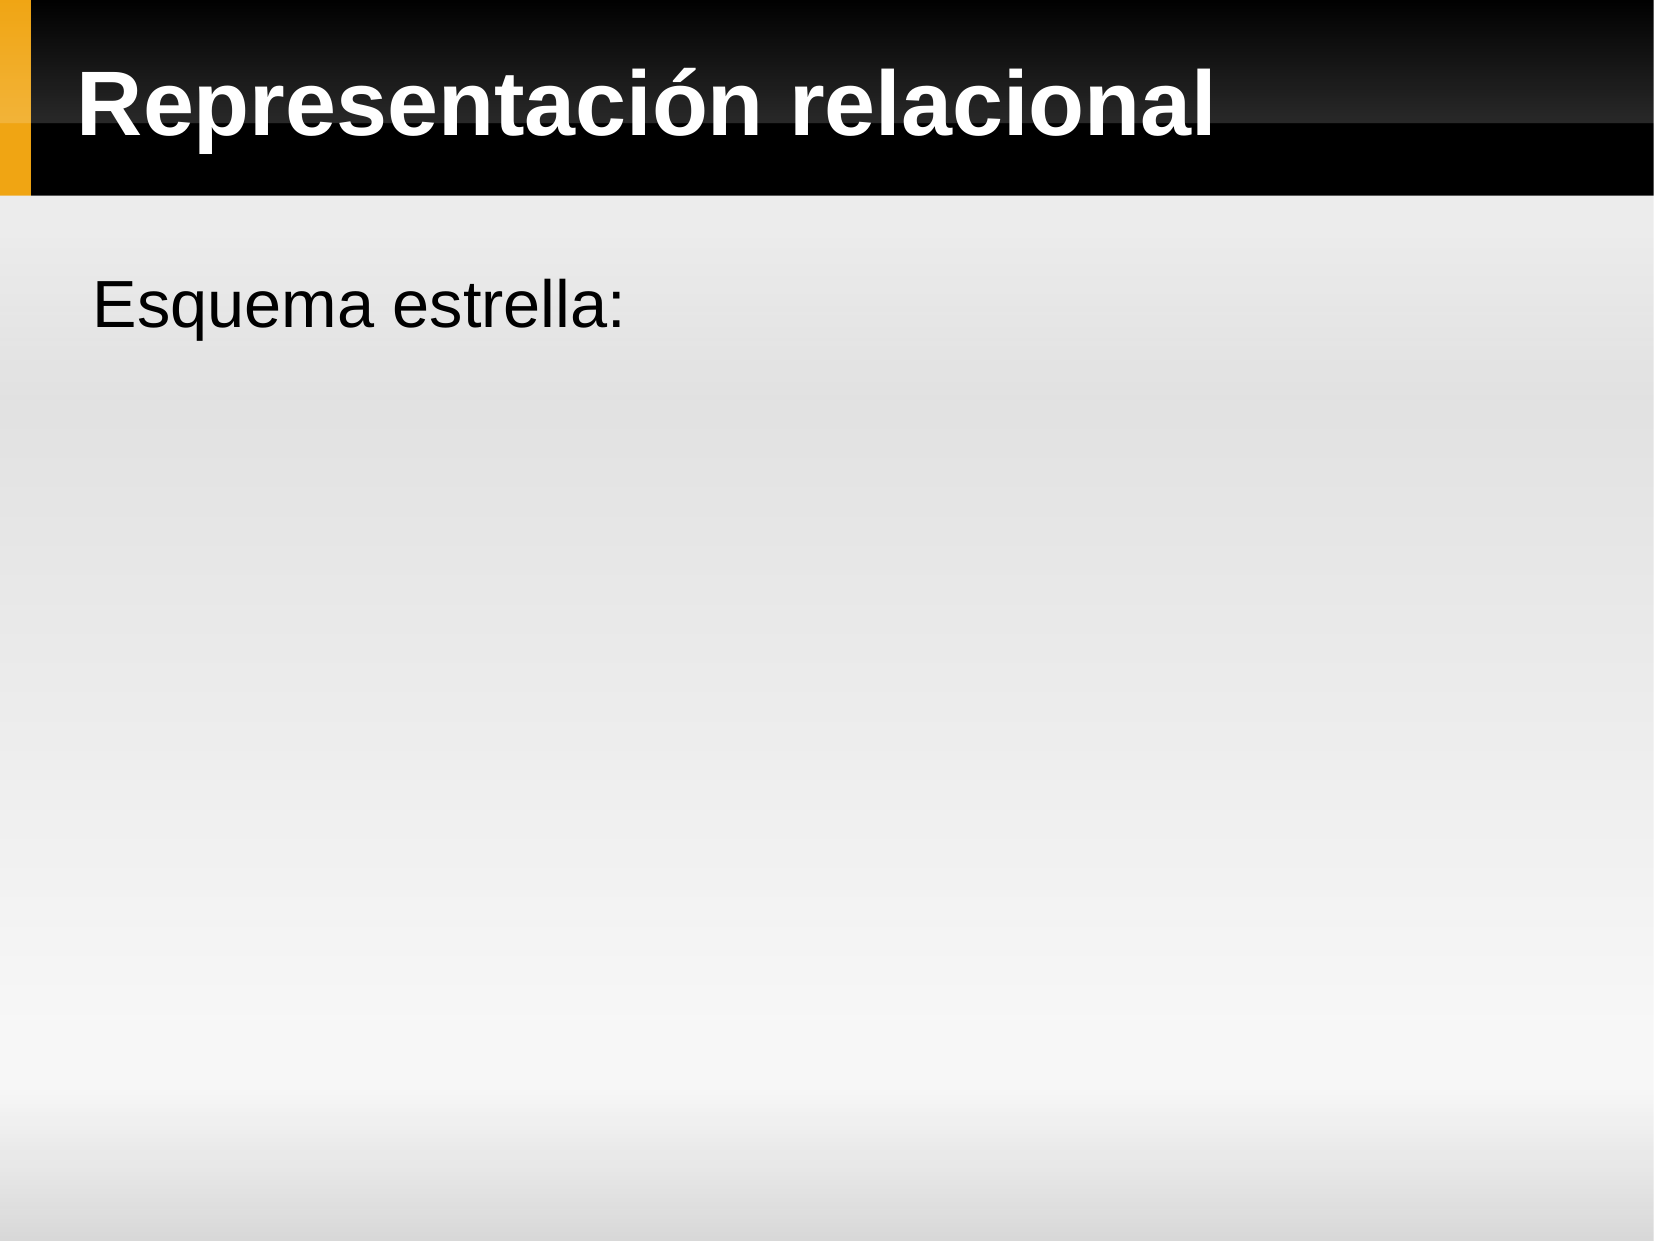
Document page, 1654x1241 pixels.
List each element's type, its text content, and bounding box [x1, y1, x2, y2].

picture [0, 0, 1654, 1241]
text_box Esquema estrella: [78, 259, 662, 350]
title Representación relacional [76, 0, 1565, 208]
